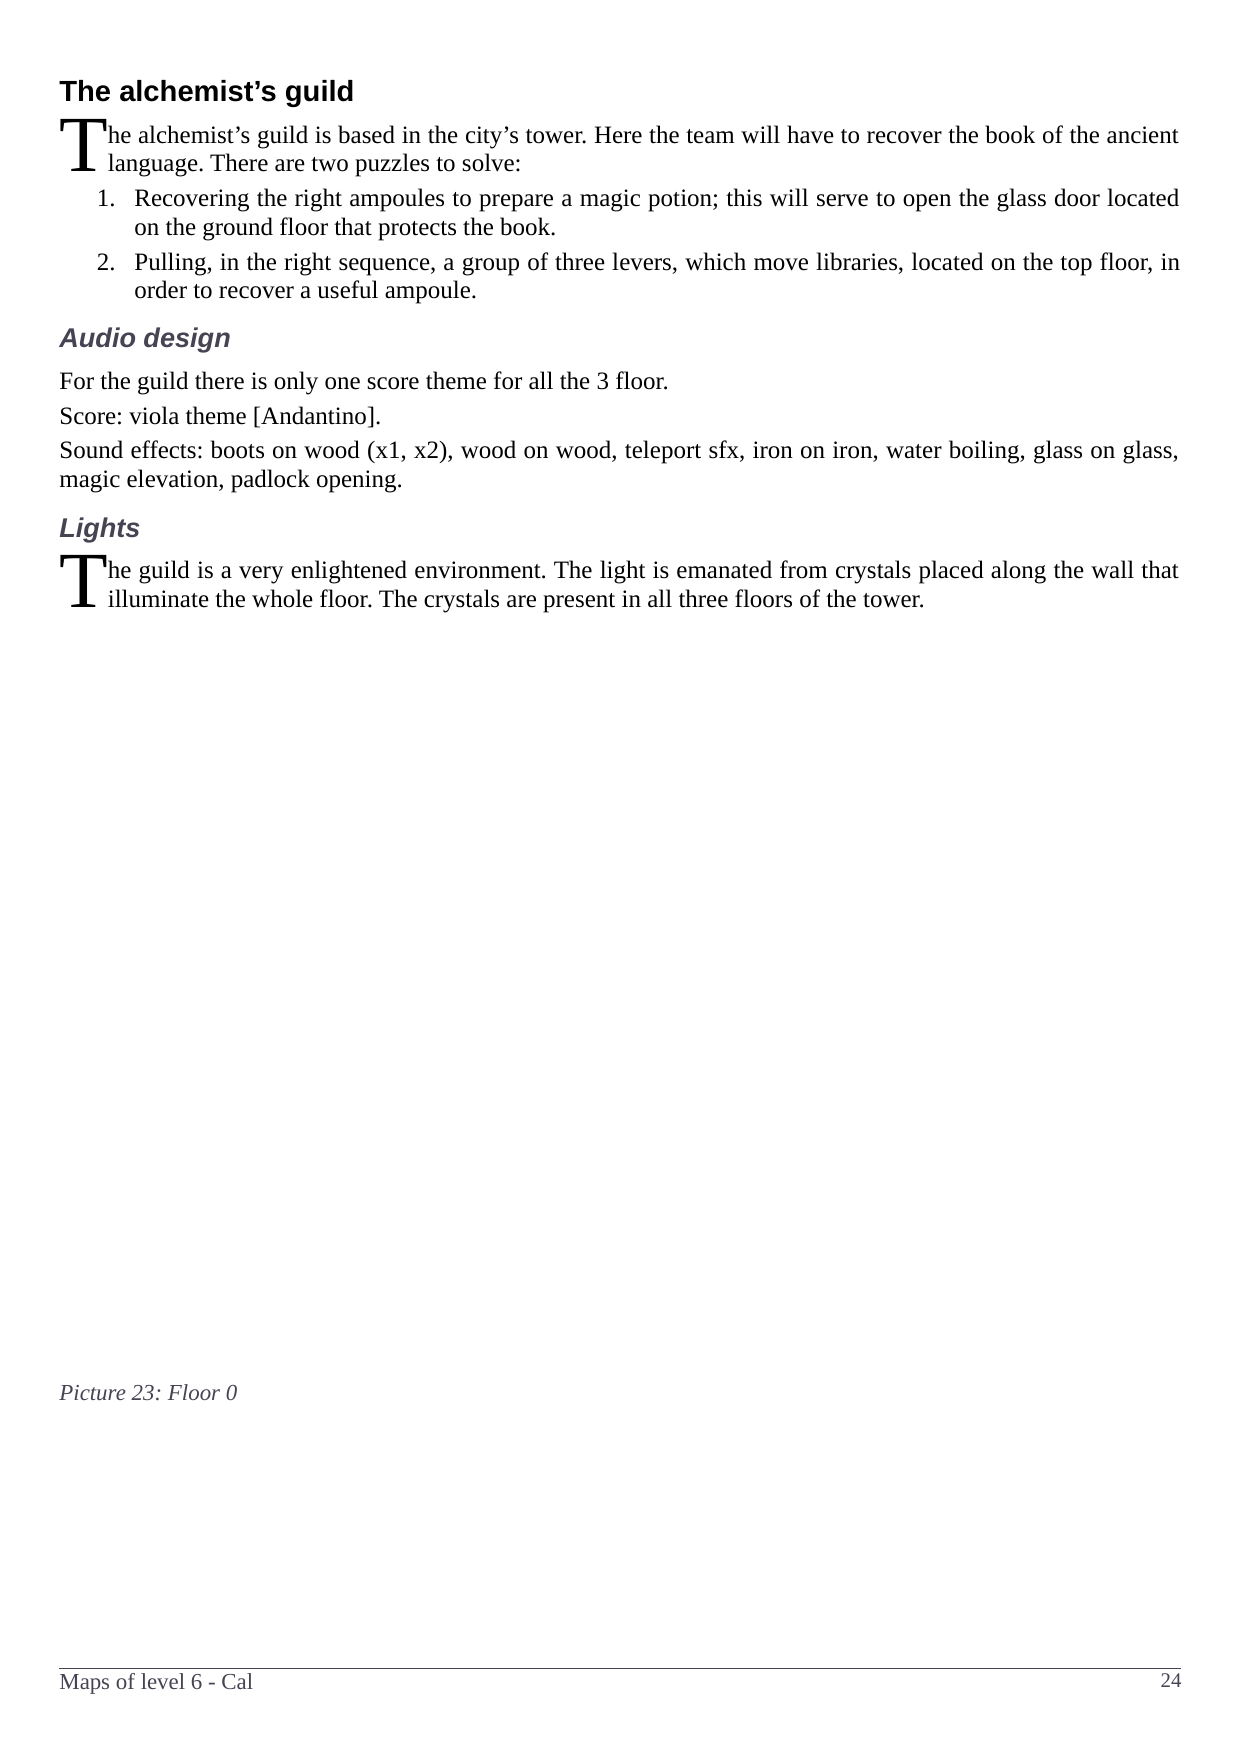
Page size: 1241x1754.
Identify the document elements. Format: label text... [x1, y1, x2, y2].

text For the guild there is only one score theme for all the 3 floor. [59, 366, 1181, 395]
list Recovering the right ampoules to prepare a magic potion; this will serve to open the glass door located on the ground floor that protects the book. [97, 183, 1181, 241]
text Sound effects: boots on wood (x1, x2), wood on wood, teleport sfx, iron on iron, water boiling, glass on glass, magic elevation, padlock opening. [59, 436, 1181, 493]
table_header [64, 1386, 70, 1393]
subtitle Lights [59, 512, 1181, 543]
subtitle Audio design [59, 322, 1181, 354]
text Score: viola theme [Andantino]. [59, 401, 1181, 430]
text The guild is a very enlightened environment. The light is emanated from crystals placed along the wall that illuminate the whole floor. The crystals are present in all three floors of the tower. [59, 555, 1181, 613]
table_header [59, 619, 1181, 1412]
subtitle The alchemist’s guild [59, 74, 1181, 107]
text The alchemist’s guild is based in the city’s tower. Here the team will have to recover the book of the ancient language. There are two puzzles to solve: [59, 120, 1181, 177]
list Pulling, in the right sequence, a group of three levers, which move libraries, located on the top floor, in order to recover a useful ampoule. [97, 247, 1181, 304]
